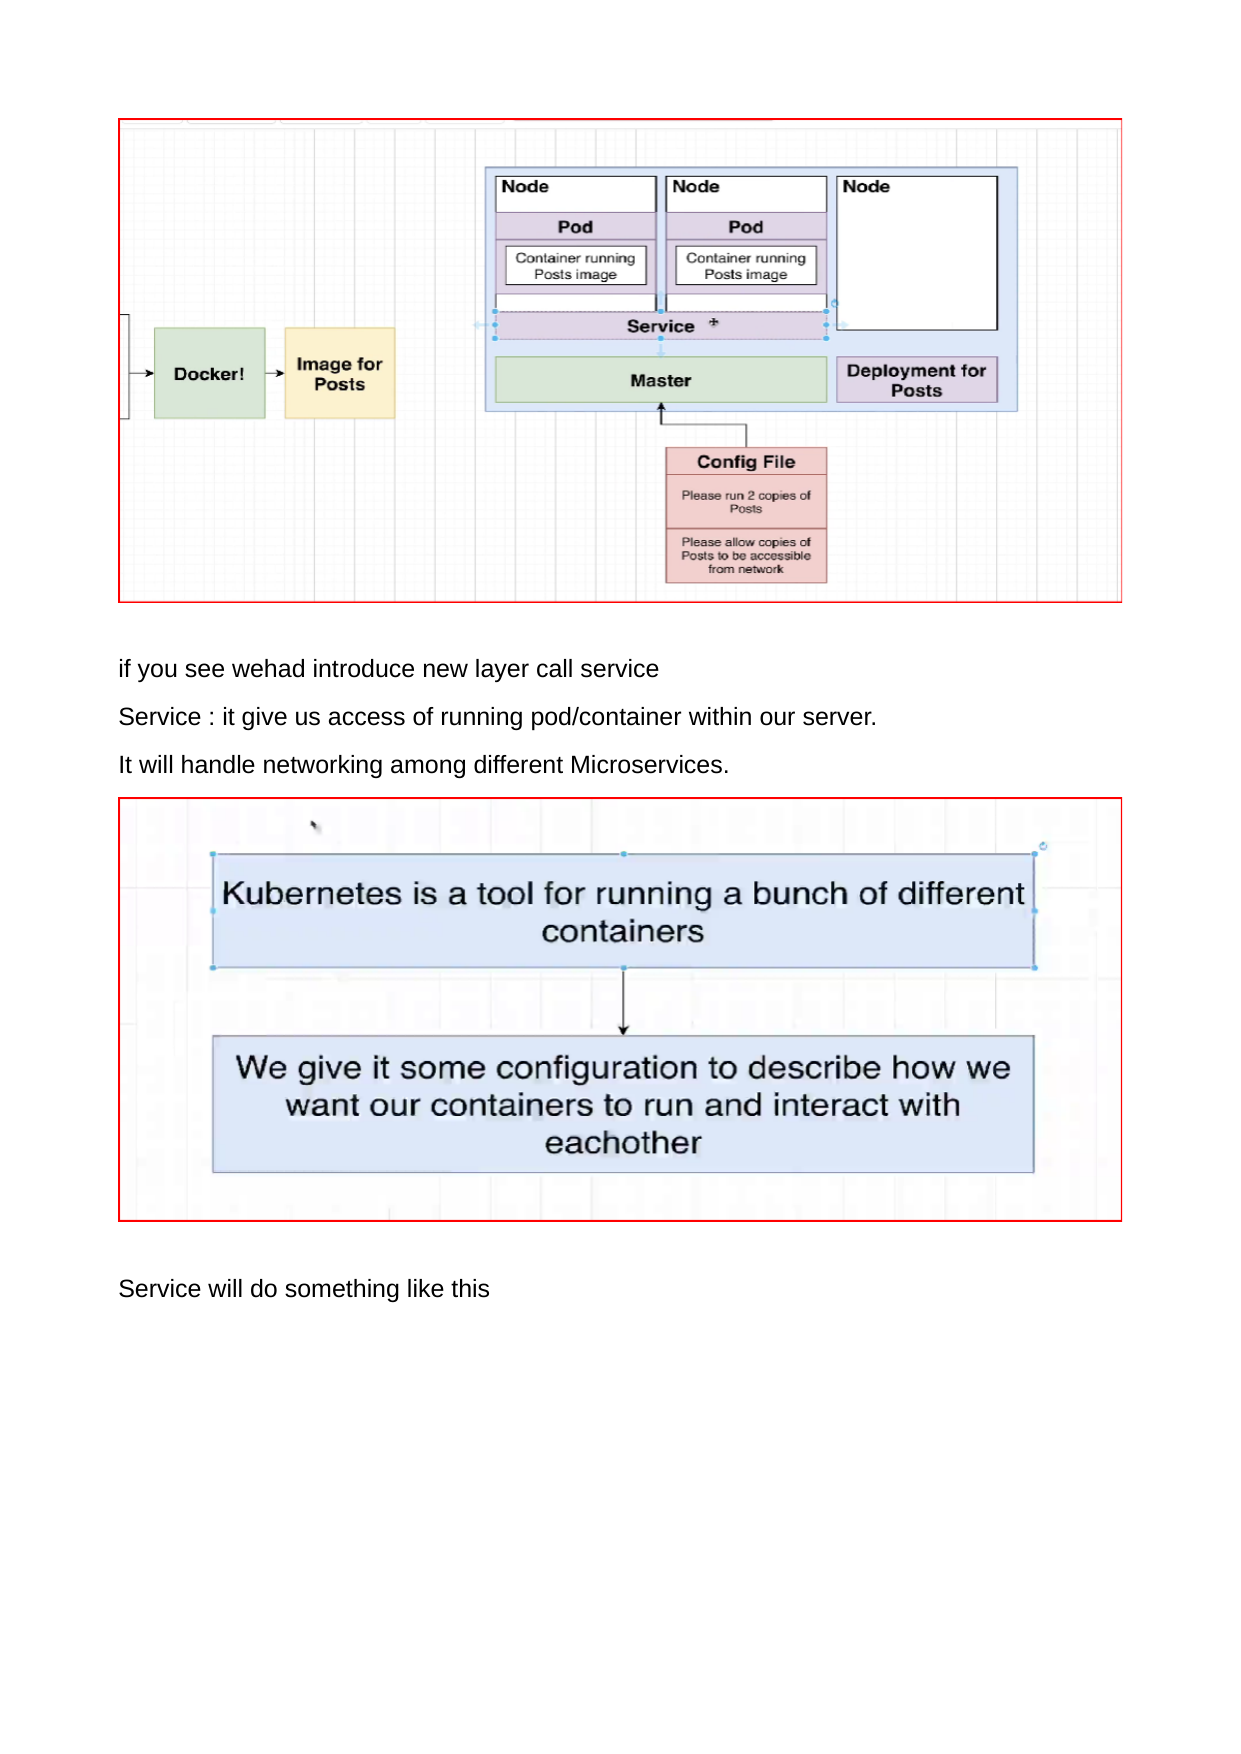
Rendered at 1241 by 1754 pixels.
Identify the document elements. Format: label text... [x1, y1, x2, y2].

text Service will do something like this [118, 1274, 1122, 1302]
text Service : it give us access of running pod/container within our server. [118, 702, 1122, 731]
picture [118, 118, 1123, 603]
text if you see wehad introduce new layer call service [118, 654, 1122, 683]
text It will handle networking among different Microservices. [118, 749, 1122, 778]
picture [118, 797, 1123, 1222]
